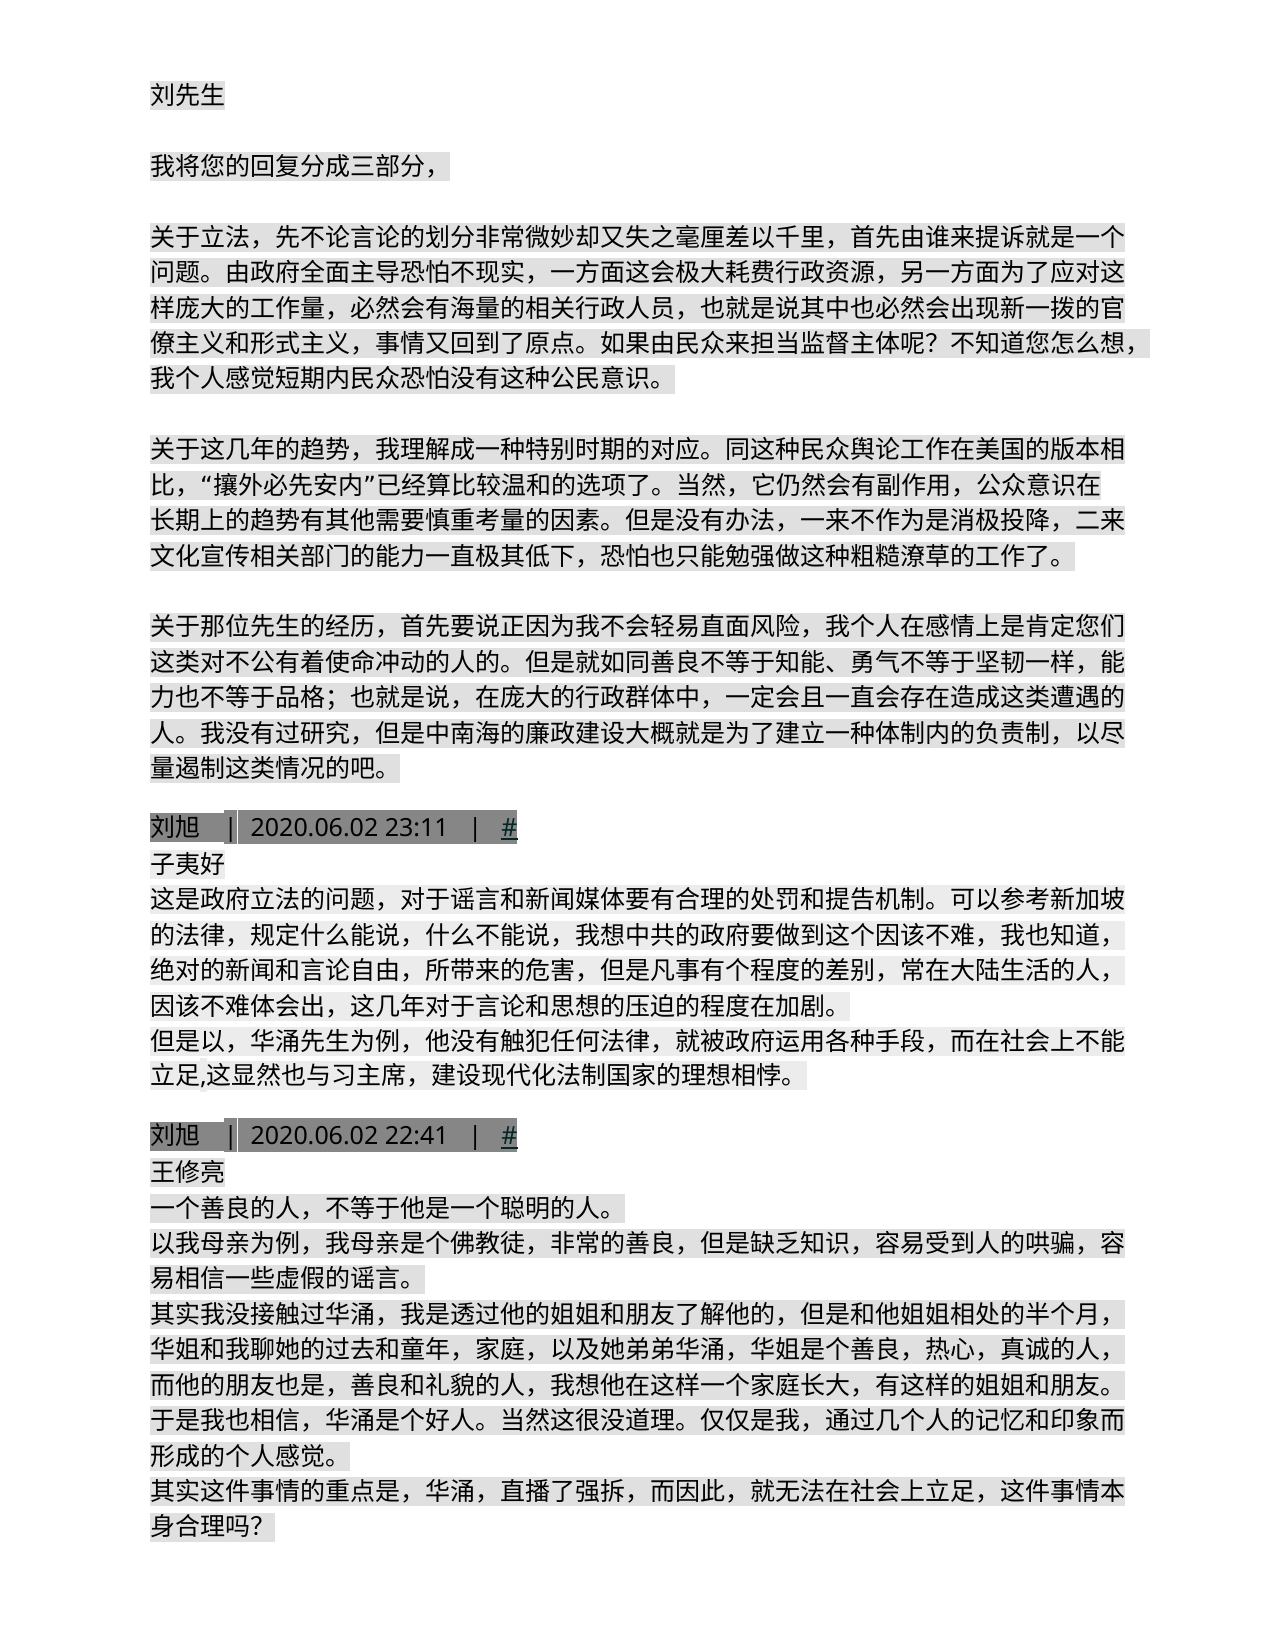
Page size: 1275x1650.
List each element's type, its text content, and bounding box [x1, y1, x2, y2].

text 王修亮 一个善良的人，不等于他是一个聪明的人。 以我母亲为例，我母亲是个佛教徒，非常的善良，但是缺乏知识，容易受到人的哄骗，容易相信一些虚假的谣言。 其实我没接触过华涌，我是透过他的姐姐和朋友了解他的，但是和他姐姐相处的半个月，华姐和我聊她的过去和童年，家庭，以及她弟弟华涌，华姐是个善良，热心，真诚的人，而他的朋友也是，善良和礼貌的人，我想他在这样一个家庭长大，有这样的姐姐和朋友。于是我也相信，华涌是个好人。当然这很没道理。仅仅是我，通过几个人的记忆和印象而形成的个人感觉。 其实这件事情的重点是，华涌，直播了强拆，而因此，就无法在社会上立足，这件事情本身合理吗？ [150, 1152, 1125, 1542]
text 子夷好 这是政府立法的问题，对于谣言和新闻媒体要有合理的处罚和提告机制。可以参考新加坡的法律，规定什么能说，什么不能说，我想中共的政府要做到这个因该不难，我也知道，绝对的新闻和言论自由，所带来的危害，但是凡事有个程度的差别，常在大陆生活的人，因该不难体会出，这几年对于言论和思想的压迫的程度在加剧。 但是以，华涌先生为例，他没有触犯任何法律，就被政府运用各种手段，而在社会上不能立足,这显然也与习主席，建设现代化法制国家的理想相悖。 [150, 844, 1125, 1092]
text 刘旭 | 2020.06.02 22:41 | # [150, 1117, 1125, 1152]
text 刘先生 我将您的回复分成三部分， 关于立法，先不论言论的划分非常微妙却又失之毫厘差以千里，首先由谁来提诉就是一个问题。由政府全面主导恐怕不现实，一方面这会极大耗费行政资源，另一方面为了应对这样庞大的工作量，必然会有海量的相关行政人员，也就是说其中也必然会出现新一拨的官僚主义和形式主义，事情又回到了原点。如果由民众来担当监督主体呢？不知道您怎么想，我个人感觉短期内民众恐怕没有这种公民意识。 关于这几年的趋势，我理解成一种特别时期的对应。同这种民众舆论工作在美国的版本相比，“攘外必先安内”已经算比较温和的选项了。当然，它仍然会有副作用，公众意识在长期上的趋势有其他需要慎重考量的因素。但是没有办法，一来不作为是消极投降，二来文化宣传相关部门的能力一直极其低下，恐怕也只能勉强做这种粗糙潦草的工作了。 关于那位先生的经历，首先要说正因为我不会轻易直面风险，我个人在感情上是肯定您们这类对不公有着使命冲动的人的。但是就如同善良不等于知能、勇气不等于坚韧一样，能力也不等于品格；也就是说，在庞大的行政群体中，一定会且一直会存在造成这类遭遇的人。我没有过研究，但是中南海的廉政建设大概就是为了建立一种体制内的负责制，以尽量遏制这类情况的吧。 [150, 75, 1125, 783]
text 刘旭 | 2020.06.02 23:11 | # [150, 808, 1125, 844]
